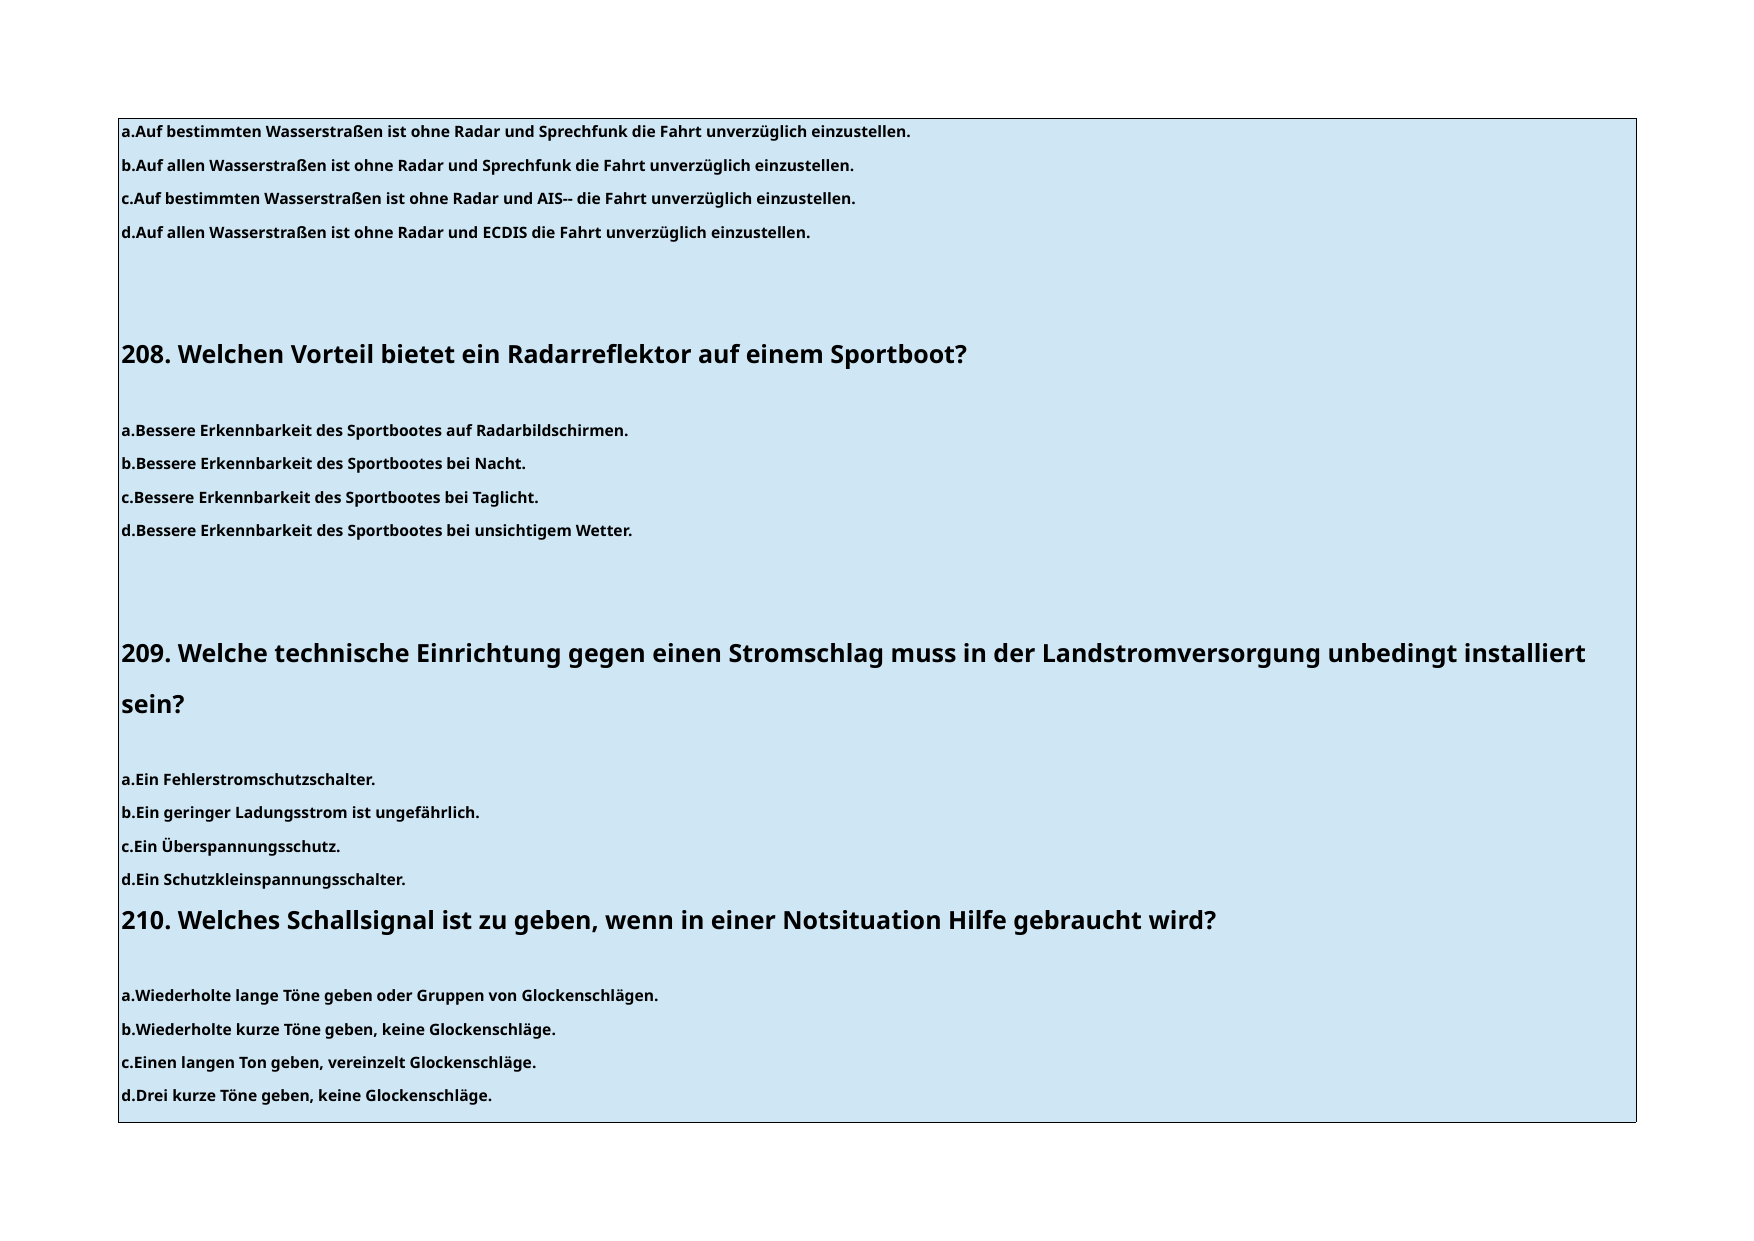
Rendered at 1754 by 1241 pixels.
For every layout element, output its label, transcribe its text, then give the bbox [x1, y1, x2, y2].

list Einen langen Ton geben, vereinzelt Glockenschläge. [121, 1052, 1633, 1073]
list Auf allen Wasserstraßen ist ohne Radar und ECDIS die Fahrt unverzüglich einzustellen. [121, 221, 1633, 243]
list Wiederholte kurze Töne geben, keine Glockenschläge. [121, 1018, 1633, 1039]
list Bessere Erkennbarkeit des Sportbootes bei Taglicht. [121, 486, 1633, 508]
list Auf allen Wasserstraßen ist ohne Radar und Sprechfunk die Fahrt unverzüglich einzustellen. [121, 154, 1633, 176]
list Bessere Erkennbarkeit des Sportbootes bei Nacht. [121, 453, 1633, 474]
list Wiederholte lange Töne geben oder Gruppen von Glockenschlägen. [121, 985, 1633, 1006]
list Bessere Erkennbarkeit des Sportbootes auf Radarbildschirmen. [121, 419, 1633, 441]
list Ein geringer Ladungsstrom ist ungefährlich. [121, 802, 1633, 823]
list Ein Schutzkleinspannungsschalter. [121, 869, 1633, 890]
text 210. Welches Schallsignal ist zu geben, wenn in einer Notsituation Hilfe gebraucht wird? [121, 903, 1633, 937]
list Drei kurze Töne geben, keine Glockenschläge. [121, 1085, 1633, 1106]
list Auf bestimmten Wasserstraßen ist ohne Radar und AIS-- die Fahrt unverzüglich einzustellen. [121, 188, 1633, 209]
list Bessere Erkennbarkeit des Sportbootes bei unsichtigem Wetter. [121, 520, 1633, 541]
list Ein Überspannungsschutz. [121, 836, 1633, 857]
text 208. Welchen Vorteil bietet ein Radarreflektor auf einem Sportboot? [121, 337, 1633, 371]
list Ein Fehlerstromschutzschalter. [121, 769, 1633, 790]
list Auf bestimmten Wasserstraßen ist ohne Radar und Sprechfunk die Fahrt unverzüglich einzustellen. [121, 121, 1633, 142]
text 209. Welche technische Einrichtung gegen einen Stromschlag muss in der Landstromversorgung unbedingt installiert sein? [121, 636, 1633, 721]
